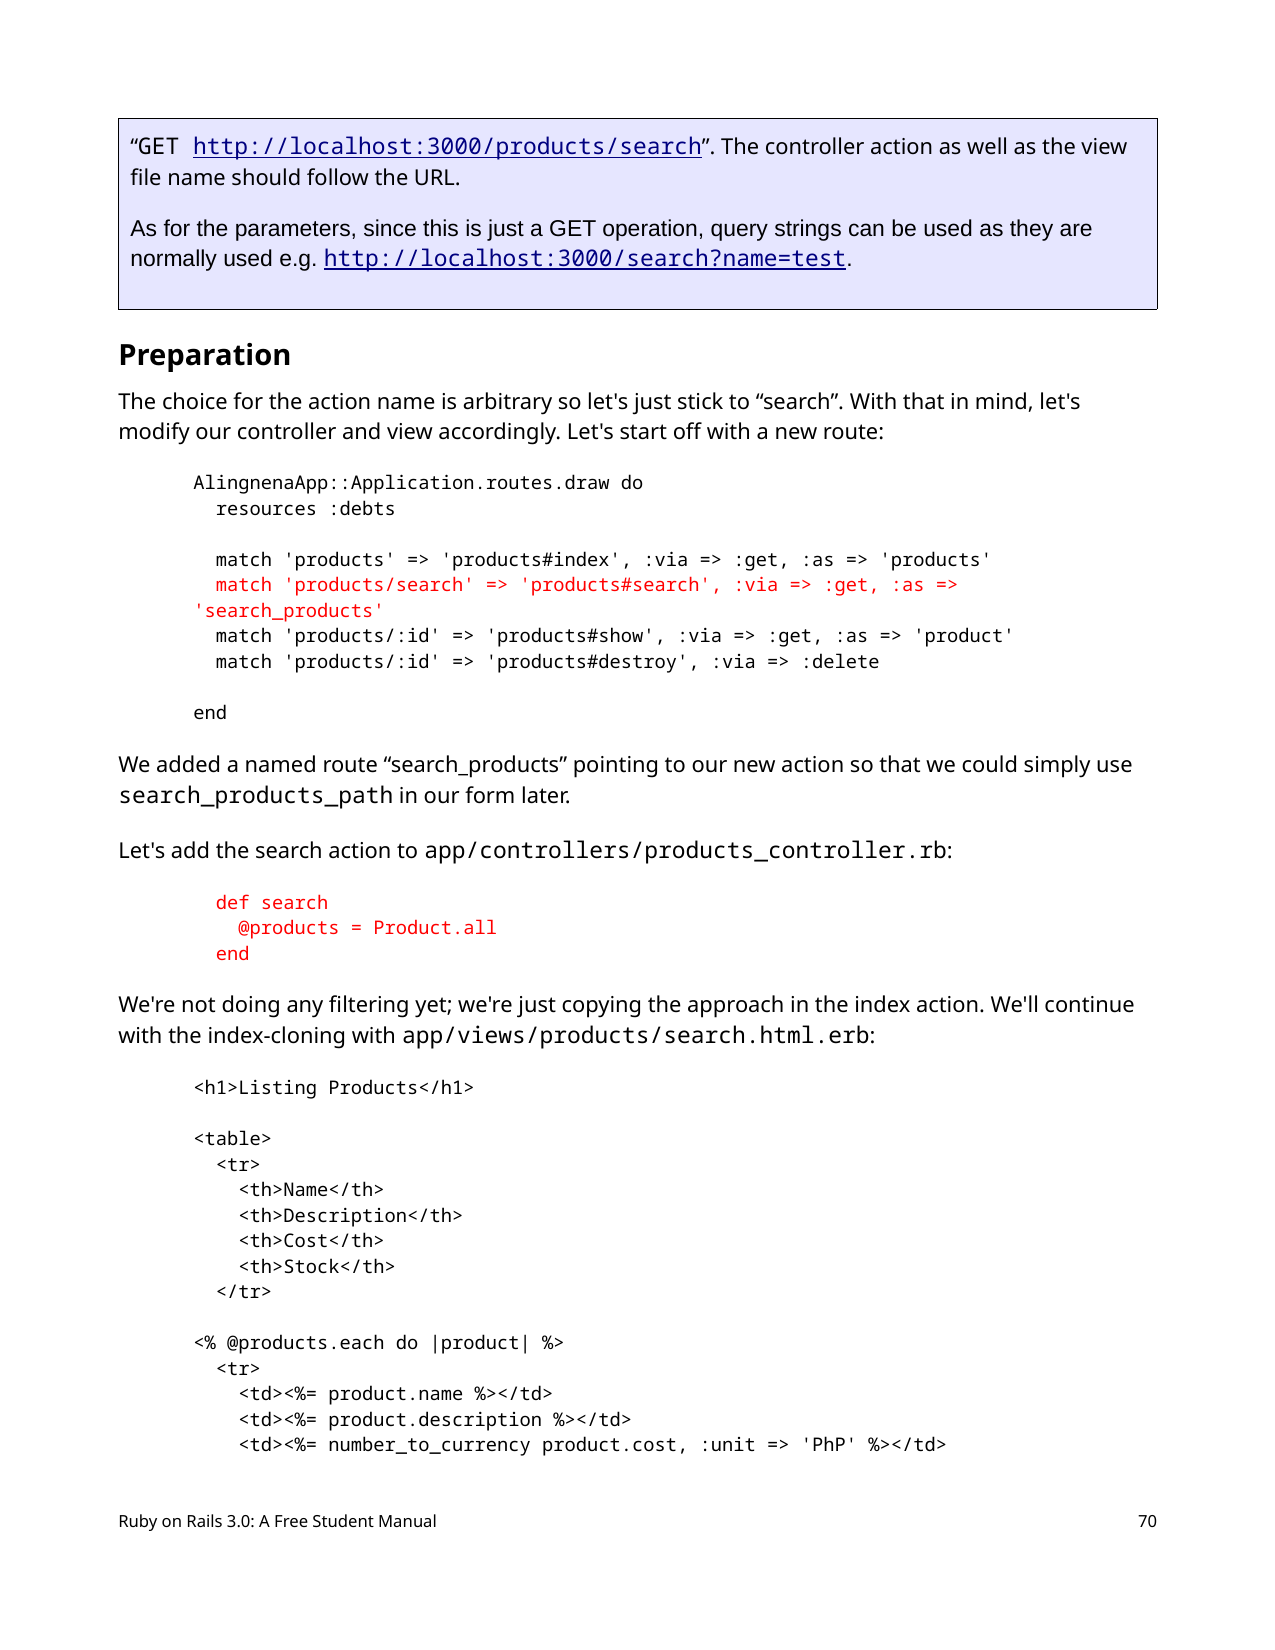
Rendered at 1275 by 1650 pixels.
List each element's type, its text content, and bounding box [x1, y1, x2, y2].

text The choice for the action name is arbitrary so let's just stick to “search”. With that in mind, let's modify our controller and view accordingly. Let's start off with a new route: [118, 386, 1157, 446]
text We added a named route “search_products” pointing to our new action so that we could simply use search_products_path in our form later. [118, 749, 1157, 810]
text <h1>Listing Products</h1> <table> <tr> <th>Name</th> <th>Description</th> <th>Cost</th> <th>Stock</th> </tr> <% @products.each do |product| %> <tr> <td><%= product.name %></td> <td><%= product.description %></td> <td><%= number_to_currency product.cost, :unit => 'PhP' %></td> [193, 1074, 1157, 1457]
table_header “GET http://localhost:3000/products/search”. The controller action as well as the view file name should follow the URL. As for the parameters, since this is just a GET operation, query strings can be used as they are normally used e.g. http://localhost:3000/search?name=test. [119, 119, 1157, 309]
text AlingnenaApp::Application.routes.draw do resources :debts match 'products' => 'products#index', :via => :get, :as => 'products' match 'products/search' => 'products#search', :via => :get, :as => 'search_products' match 'products/:id' => 'products#show', :via => :get, :as => 'product' match 'products/:id' => 'products#destroy', :via => :delete end [193, 469, 1157, 725]
text def search @products = Product.all end [193, 889, 1157, 966]
subtitle Preparation [118, 334, 1157, 373]
text Let's add the search action to app/controllers/products_controller.rb: [118, 834, 1157, 865]
text We're not doing any filtering yet; we're just copying the approach in the index action. We'll continue with the index-cloning with app/views/products/search.html.erb: [118, 989, 1157, 1051]
